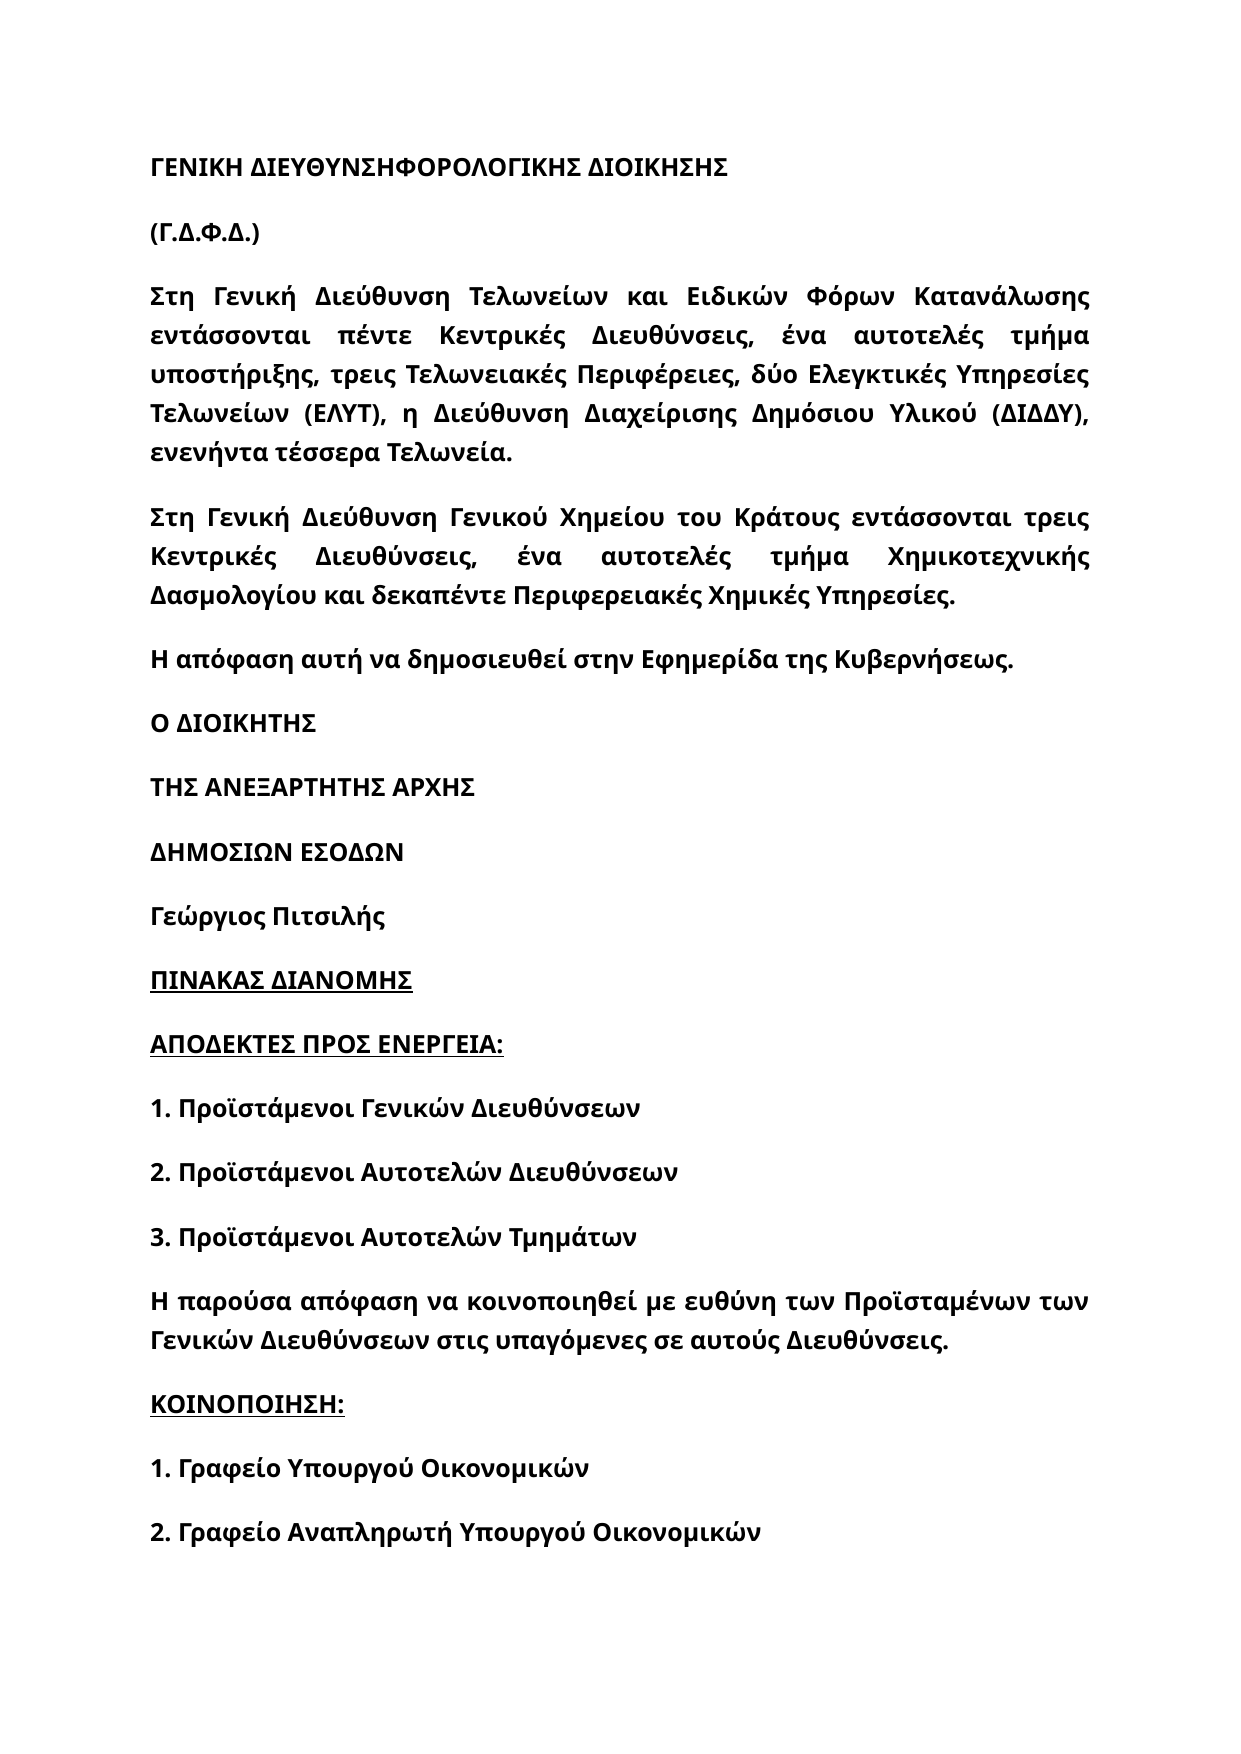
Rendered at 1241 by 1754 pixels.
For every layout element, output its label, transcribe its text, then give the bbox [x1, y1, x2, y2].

text ΚΟΙΝΟΠΟΙΗΣΗ: [150, 1387, 1090, 1421]
text 1. Γραφείο Υπουργού Οικονομικών [150, 1451, 1090, 1485]
text 1. Προϊστάμενοι Γενικών Διευθύνσεων [150, 1091, 1090, 1125]
text 3. Προϊστάμενοι Αυτοτελών Τμημάτων [150, 1219, 1090, 1253]
text (Γ.Δ.Φ.Δ.) [150, 214, 1090, 248]
text 2. Γραφείο Αναπληρωτή Υπουργού Οικονομικών [150, 1515, 1090, 1549]
text Γεώργιος Πιτσιλής [150, 898, 1090, 932]
text ΤΗΣ ΑΝΕΞΑΡΤΗΤΗΣ ΑΡΧΗΣ [150, 770, 1090, 804]
text Η παρούσα απόφαση να κοινοποιηθεί με ευθύνη των Προϊσταμένων των Γενικών Διευθύνσεων στις υπαγόμενες σε αυτούς Διευθύνσεις. [150, 1283, 1090, 1357]
text 2. Προϊστάμενοι Αυτοτελών Διευθύνσεων [150, 1155, 1090, 1189]
text Στη Γενική Διεύθυνση Γενικού Χημείου του Κράτους εντάσσονται τρεις Κεντρικές Διευθύνσεις, ένα αυτοτελές τμήμα Χημικοτεχνικής Δασμολογίου και δεκαπέντε Περιφερειακές Χημικές Υπηρεσίες. [150, 499, 1090, 612]
text ΔΗΜΟΣΙΩΝ ΕΣΟΔΩΝ [150, 834, 1090, 868]
text Ο ΔΙΟΙΚΗΤΗΣ [150, 706, 1090, 740]
text ΠΙΝΑΚΑΣ ΔΙΑΝΟΜΗΣ [150, 962, 1090, 997]
text Στη Γενική Διεύθυνση Τελωνείων και Ειδικών Φόρων Κατανάλωσης εντάσσονται πέντε Κεντρικές Διευθύνσεις, ένα αυτοτελές τμήμα υποστήριξης, τρεις Τελωνειακές Περιφέρειες, δύο Ελεγκτικές Υπηρεσίες Τελωνείων (ΕΛΥΤ), η Διεύθυνση Διαχείρισης Δημόσιου Υλικού (ΔΙΔΔΥ), ενενήντα τέσσερα Τελωνεία. [150, 278, 1090, 469]
text Η απόφαση αυτή να δημοσιευθεί στην Εφημερίδα της Κυβερνήσεως. [150, 642, 1090, 676]
text ΑΠΟΔΕΚΤΕΣ ΠΡΟΣ ΕΝΕΡΓΕΙΑ: [150, 1027, 1090, 1061]
text ΓΕΝΙΚΗ ΔΙΕΥΘΥΝΣΗΦΟΡΟΛΟΓΙΚΗΣ ΔΙΟΙΚΗΣΗΣ [150, 150, 1090, 184]
